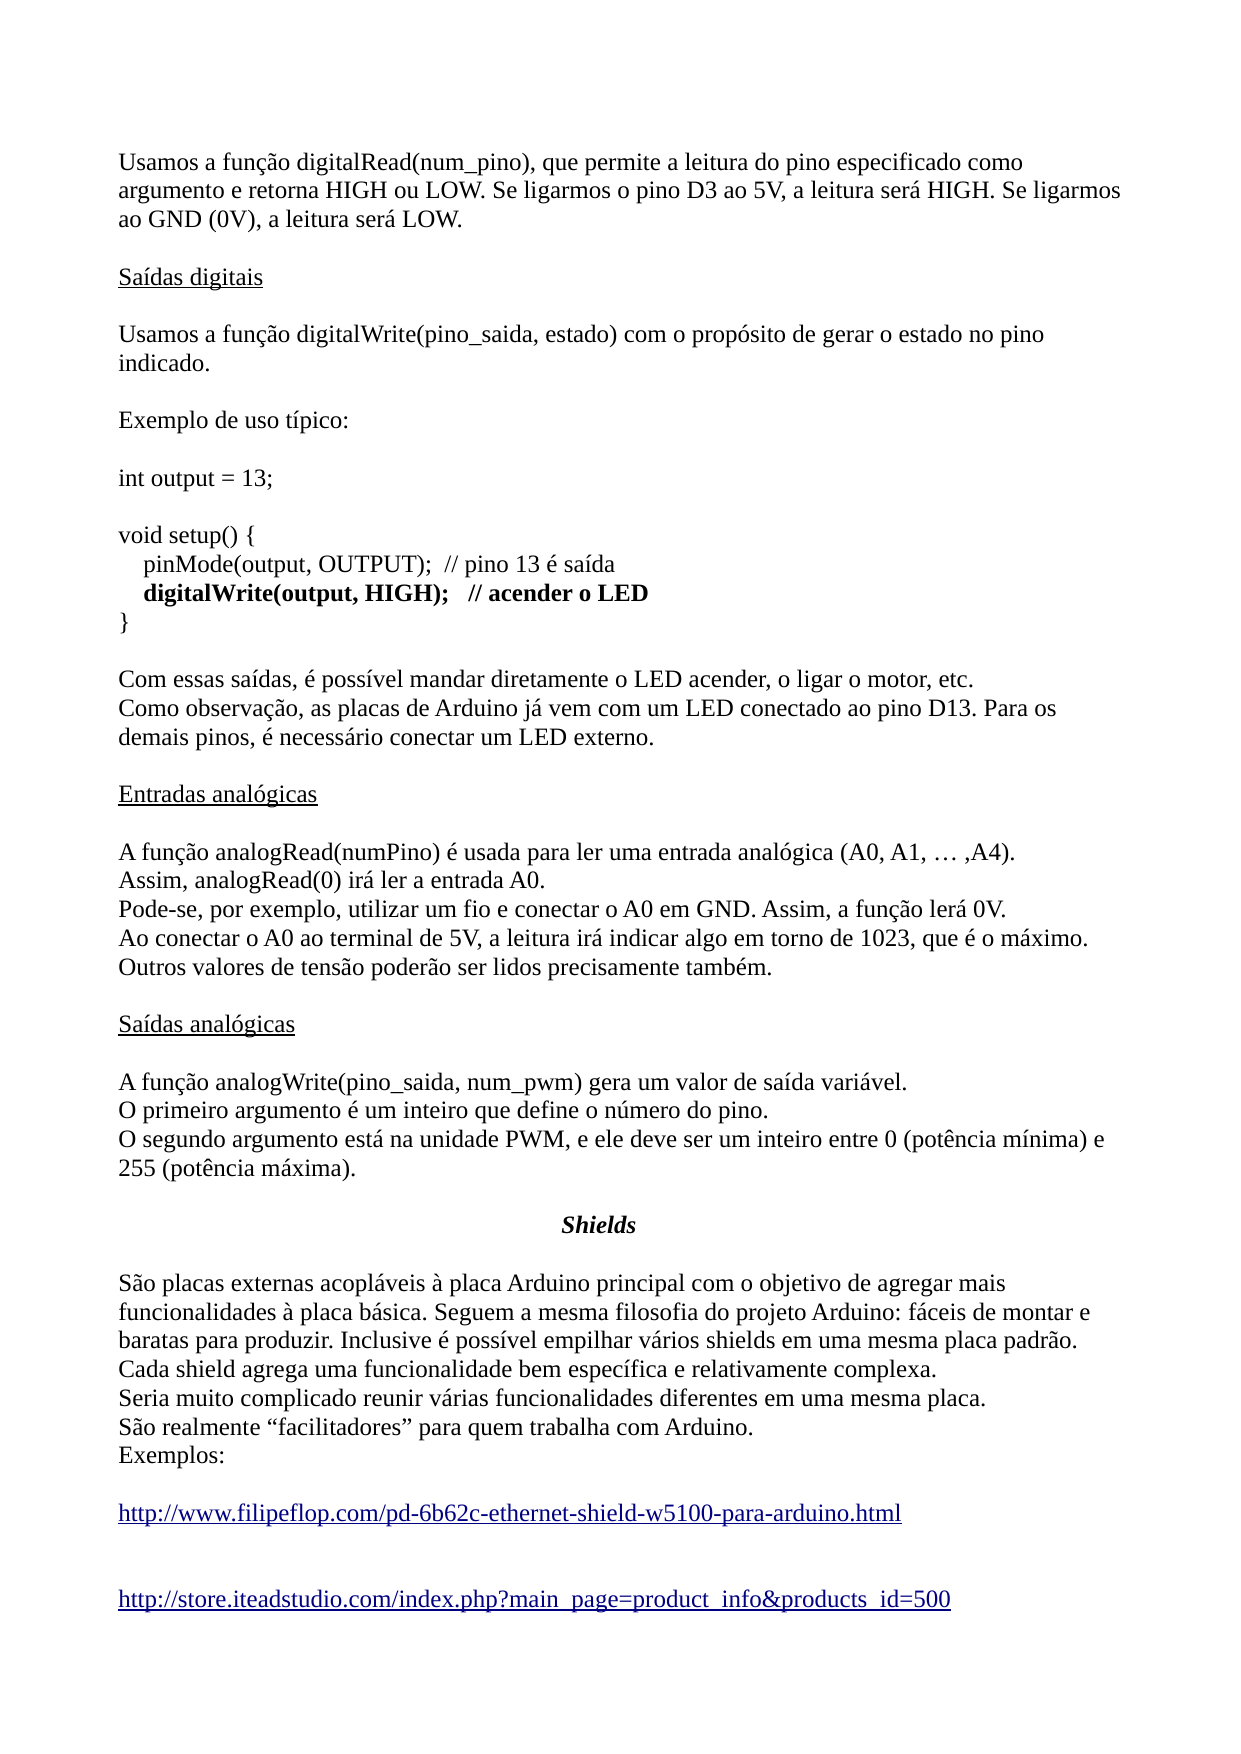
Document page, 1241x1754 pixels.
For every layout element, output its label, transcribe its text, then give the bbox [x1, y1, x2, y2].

text Pode-se, por exemplo, utilizar um fio e conectar o A0 em GND. Assim, a função lerá 0V. [118, 894, 1122, 923]
text Exemplo de uso típico: [118, 406, 1122, 434]
text Seria muito complicado reunir várias funcionalidades diferentes em uma mesma placa. [118, 1383, 1122, 1412]
text digitalWrite(output, HIGH); // acender o LED [118, 578, 1122, 607]
text Shields [118, 1211, 1122, 1239]
text São realmente “facilitadores” para quem trabalha com Arduino. [118, 1412, 1122, 1441]
text http://store.iteadstudio.com/index.php?main_page=product_info&products_id=500 [118, 1584, 1122, 1613]
text Saídas digitais [118, 262, 1122, 291]
text void setup() { [118, 521, 1122, 549]
text Ao conectar o A0 ao terminal de 5V, a leitura irá indicar algo em torno de 1023, que é o máximo. [118, 923, 1122, 952]
text Outros valores de tensão poderão ser lidos precisamente também. [118, 952, 1122, 981]
text O segundo argumento está na unidade PWM, e ele deve ser um inteiro entre 0 (potência mínima) e 255 (potência máxima). [118, 1124, 1122, 1182]
text Como observação, as placas de Arduino já vem com um LED conectado ao pino D13. Para os demais pinos, é necessário conectar um LED externo. [118, 693, 1122, 751]
text http://www.filipeflop.com/pd-6b62c-ethernet-shield-w5100-para-arduino.html [118, 1498, 1122, 1527]
text São placas externas acopláveis à placa Arduino principal com o objetivo de agregar mais funcionalidades à placa básica. Seguem a mesma filosofia do projeto Arduino: fáceis de montar e baratas para produzir. Inclusive é possível empilhar vários shields em uma mesma placa padrão. [118, 1268, 1122, 1354]
text Assim, analogRead(0) irá ler a entrada A0. [118, 866, 1122, 894]
text Com essas saídas, é possível mandar diretamente o LED acender, o ligar o motor, etc. [118, 664, 1122, 693]
text A função analogRead(numPino) é usada para ler uma entrada analógica (A0, A1, … ,A4). [118, 837, 1122, 866]
text } [118, 607, 1122, 636]
text pinMode(output, OUTPUT); // pino 13 é saída [118, 549, 1122, 578]
text Saídas analógicas [118, 1009, 1122, 1038]
text O primeiro argumento é um inteiro que define o número do pino. [118, 1096, 1122, 1124]
text Usamos a função digitalRead(num_pino), que permite a leitura do pino especificado como argumento e retorna HIGH ou LOW. Se ligarmos o pino D3 ao 5V, a leitura será HIGH. Se ligarmos ao GND (0V), a leitura será LOW. [118, 147, 1122, 233]
text A função analogWrite(pino_saida, num_pwm) gera um valor de saída variável. [118, 1067, 1122, 1096]
text Exemplos: [118, 1441, 1122, 1469]
text Entradas analógicas [118, 779, 1122, 808]
text Cada shield agrega uma funcionalidade bem específica e relativamente complexa. [118, 1354, 1122, 1383]
text Usamos a função digitalWrite(pino_saida, estado) com o propósito de gerar o estado no pino indicado. [118, 319, 1122, 377]
text int output = 13; [118, 463, 1122, 492]
